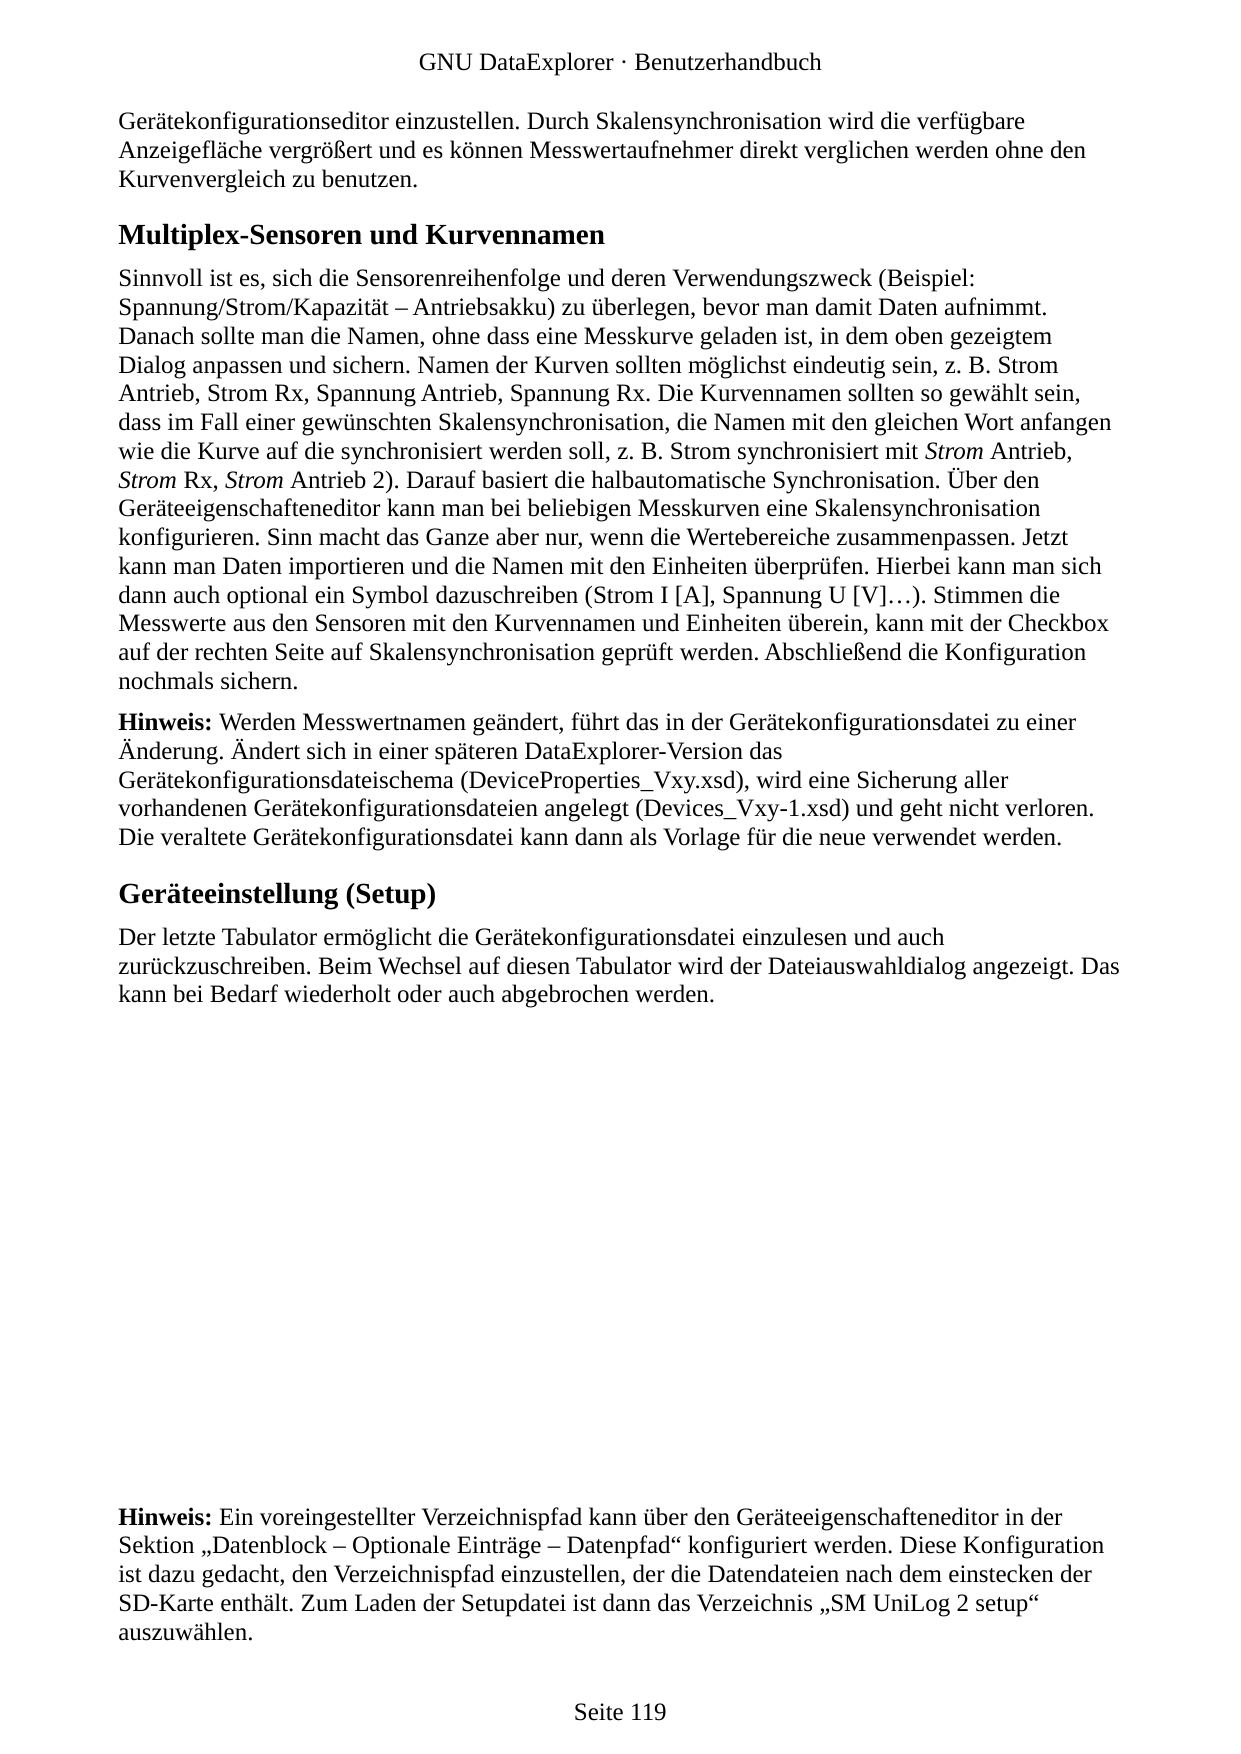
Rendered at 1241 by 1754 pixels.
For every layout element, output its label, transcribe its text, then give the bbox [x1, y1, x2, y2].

text Der letzte Tabulator ermöglicht die Gerätekonfigurationsdatei einzulesen und auch zurückzuschreiben. Beim Wechsel auf diesen Tabulator wird der Dateiauswahldialog angezeigt. Das kann bei Bedarf wiederholt oder auch abgebrochen werden. [118, 922, 1122, 1008]
text Hinweis: Ein voreingestellter Verzeichnispfad kann über den Geräteeigenschafteneditor in der Sektion „Datenblock – Optionale Einträge – Datenpfad“ konfiguriert werden. Diese Konfiguration ist dazu gedacht, den Verzeichnispfad einzustellen, der die Datendateien nach dem einstecken der SD-Karte enthält. Zum Laden der Setupdatei ist dann das Verzeichnis „SM UniLog 2 setup“ auszuwählen. [118, 1502, 1122, 1645]
subtitle Geräteeinstellung (Setup) [118, 876, 1122, 909]
text Hinweis: Werden Messwertnamen geändert, führt das in der Gerätekonfigurationsdatei zu einer Änderung. Ändert sich in einer späteren DataExplorer-Version das Gerätekonfigurationsdateischema (DeviceProperties_Vxy.xsd), wird eine Sicherung aller vorhandenen Gerätekonfigurationsdateien angelegt (Devices_Vxy-1.xsd) und geht nicht verloren. Die veraltete Gerätekonfigurationsdatei kann dann als Vorlage für die neue verwendet werden. [118, 707, 1122, 851]
text Sinnvoll ist es, sich die Sensorenreihenfolge und deren Verwendungszweck (Beispiel: Spannung/Strom/Kapazität – Antriebsakku) zu überlegen, bevor man damit Daten aufnimmt. Danach sollte man die Namen, ohne dass eine Messkurve geladen ist, in dem oben gezeigtem Dialog anpassen und sichern. Namen der Kurven sollten möglichst eindeutig sein, z. B. Strom Antrieb, Strom Rx, Spannung Antrieb, Spannung Rx. Die Kurvennamen sollten so gewählt sein, dass im Fall einer gewünschten Skalensynchronisation, die Namen mit den gleichen Wort anfangen wie die Kurve auf die synchronisiert werden soll, z. B. Strom synchronisiert mit Strom Antrieb, Strom Rx, Strom Antrieb 2). Darauf basiert die halbautomatische Synchronisation. Über den Geräteeigenschafteneditor kann man bei beliebigen Messkurven eine Skalensynchronisation konfigurieren. Sinn macht das Ganze aber nur, wenn die Wertebereiche zusammenpassen. Jetzt kann man Daten importieren und die Namen mit den Einheiten überprüfen. Hierbei kann man sich dann auch optional ein Symbol dazuschreiben (Strom I [A], Spannung U [V]…). Stimmen die Messwerte aus den Sensoren mit den Kurvennamen und Einheiten überein, kann mit der Checkbox auf der rechten Seite auf Skalensynchronisation geprüft werden. Abschließend die Konfiguration nochmals sichern. [118, 263, 1122, 695]
text Gerätekonfigurationseditor einzustellen. Durch Skalensynchronisation wird die verfügbare Anzeigefläche vergrößert und es können Messwertaufnehmer direkt verglichen werden ohne den Kurvenvergleich zu benutzen. [118, 106, 1122, 192]
subtitle Multiplex-Sensoren und Kurvennamen [118, 217, 1122, 251]
